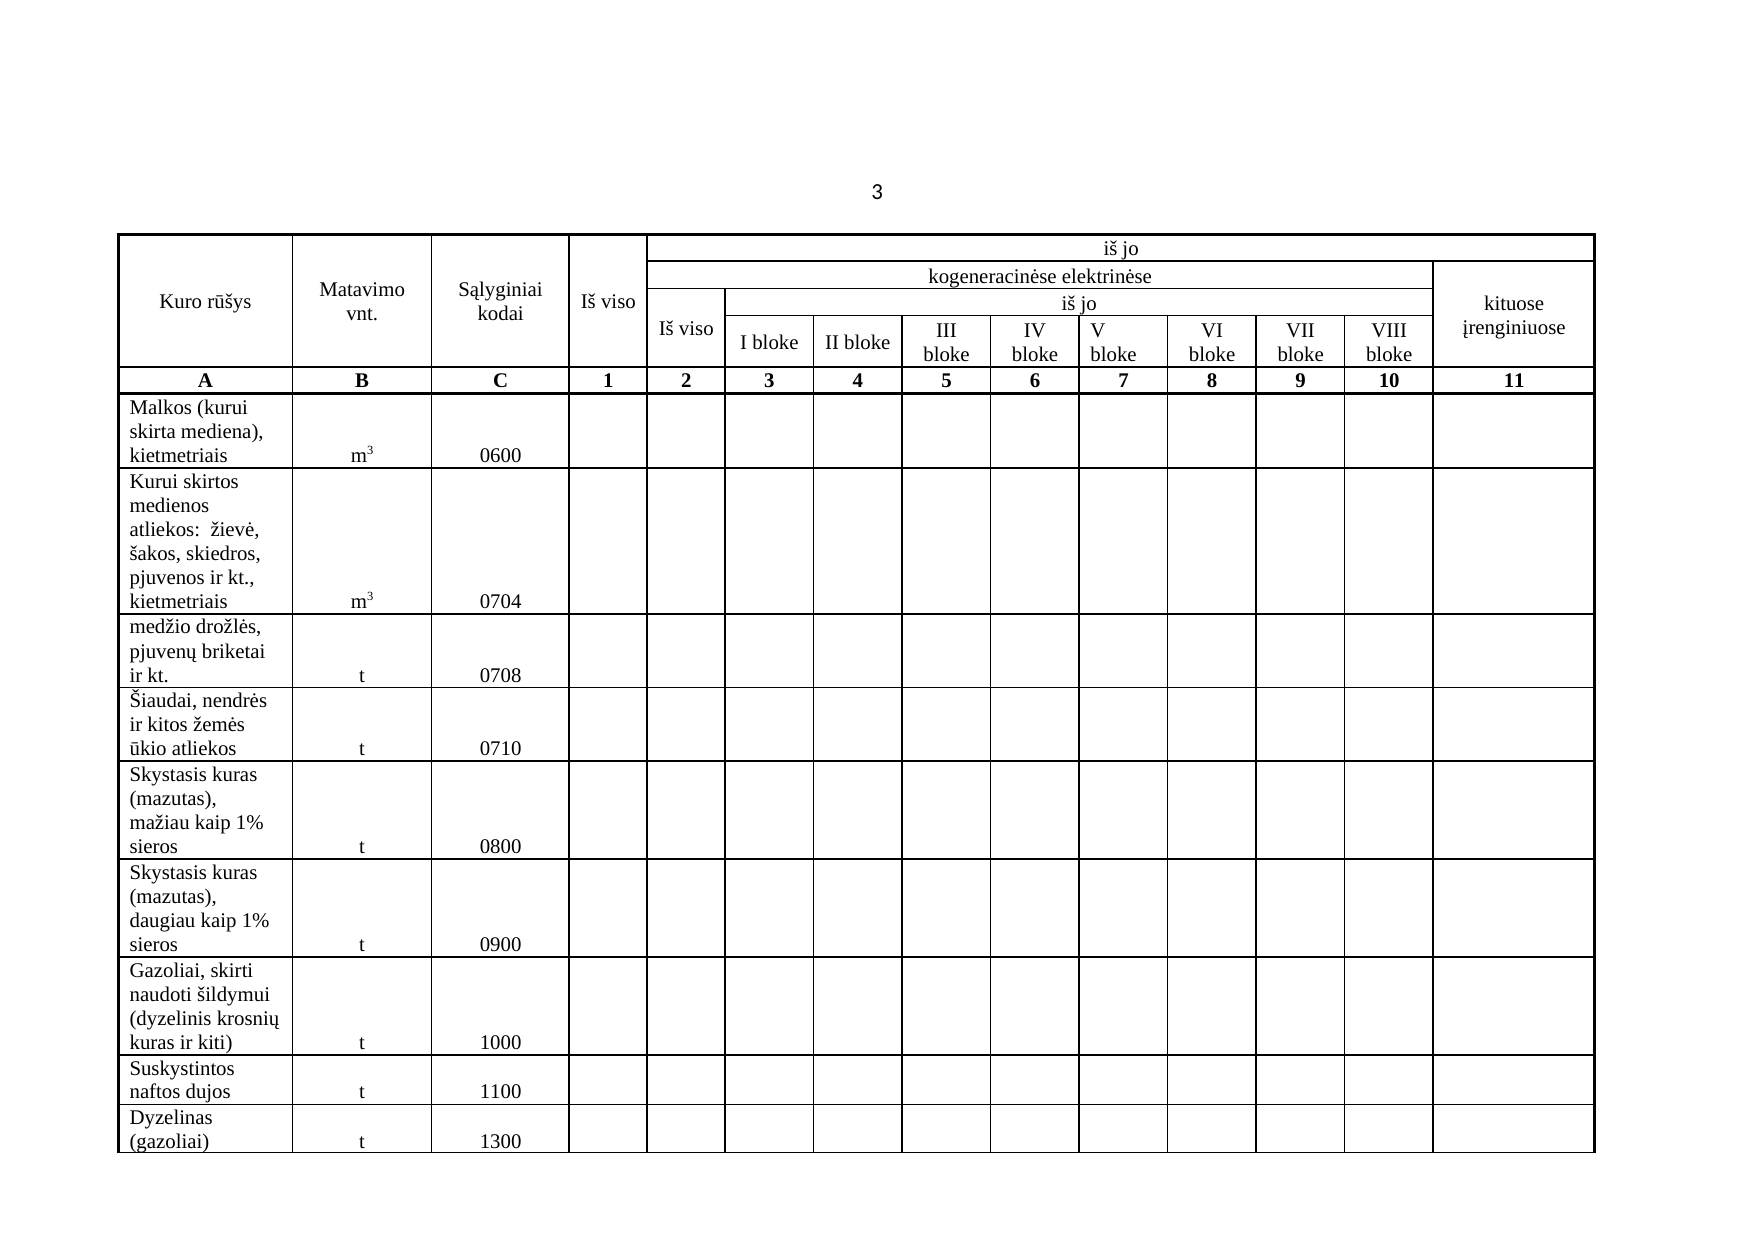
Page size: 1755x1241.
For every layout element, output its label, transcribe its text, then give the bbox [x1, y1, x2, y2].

table_cell Kurui skirtos medienos atliekos: žievė, šakos, skiedros, pjuvenos ir kt., kietmetriais [120, 469, 292, 613]
table_cell 9 [1257, 368, 1344, 392]
table_cell [991, 615, 1078, 687]
table_cell [1345, 958, 1432, 1054]
table_cell 6 [991, 368, 1078, 392]
table_cell [814, 688, 901, 760]
table_cell [991, 762, 1078, 858]
table_cell [1257, 469, 1344, 613]
table_cell Šiaudai, nendrės ir kitos žemės ūkio atliekos [120, 688, 292, 760]
table_cell III bloke [903, 316, 990, 366]
table_cell 1100 [432, 1056, 568, 1103]
table_header Kuro rūšys [120, 236, 292, 366]
table_cell 0800 [432, 762, 568, 858]
table_cell [1080, 860, 1167, 956]
table_cell [903, 1056, 990, 1103]
table_cell [570, 958, 646, 1054]
table_cell 1 [570, 368, 646, 392]
table_cell [903, 860, 990, 956]
table_cell [1434, 958, 1593, 1054]
table_cell m3 [293, 469, 431, 613]
table_cell [814, 1056, 901, 1103]
table_cell 1300 [432, 1105, 568, 1152]
table_cell c [432, 368, 568, 392]
table_cell [903, 762, 990, 858]
table_cell 3 [726, 368, 813, 392]
table_cell [648, 860, 724, 956]
table_header iš jo [648, 236, 1593, 260]
table_cell [1080, 1056, 1167, 1103]
table_cell [903, 395, 990, 467]
table_cell [1257, 615, 1344, 687]
table_cell [570, 860, 646, 956]
table_cell [570, 762, 646, 858]
table_cell [1168, 615, 1255, 687]
table_cell [570, 615, 646, 687]
table_cell [726, 615, 813, 687]
table_cell [570, 688, 646, 760]
table_cell [726, 1056, 813, 1103]
table_cell [726, 395, 813, 467]
table_cell II bloke [814, 316, 901, 366]
table_cell [726, 688, 813, 760]
table_cell [1257, 1105, 1344, 1152]
table_cell Gazoliai, skirti naudoti šildymui (dyzelinis krosnių kuras ir kiti) [120, 958, 292, 1054]
table_cell [1168, 762, 1255, 858]
table_cell t [293, 762, 431, 858]
table_cell [1080, 1105, 1167, 1152]
table_cell [726, 762, 813, 858]
table_cell [1345, 688, 1432, 760]
table_cell I bloke [726, 316, 813, 366]
table_cell 0900 [432, 860, 568, 956]
table_cell [1168, 688, 1255, 760]
table_cell VII bloke [1257, 316, 1344, 366]
table_cell A [120, 368, 292, 392]
table_cell [1345, 860, 1432, 956]
table_cell [1434, 615, 1593, 687]
table_header Sąlyginiai kodai [432, 236, 568, 366]
table_cell [570, 469, 646, 613]
table_cell [1434, 1105, 1593, 1152]
table_cell [1080, 395, 1167, 467]
table_cell [648, 762, 724, 858]
table_cell [648, 1105, 724, 1152]
table_cell [991, 1056, 1078, 1103]
table_cell [814, 395, 901, 467]
table_cell VI bloke [1168, 316, 1255, 366]
table_cell [570, 1105, 646, 1152]
table_cell 11 [1434, 368, 1593, 392]
table_cell 0710 [432, 688, 568, 760]
table_cell [1168, 469, 1255, 613]
table_cell [1257, 762, 1344, 858]
table_cell [1434, 688, 1593, 760]
table_cell t [293, 1105, 431, 1152]
table_cell [648, 958, 724, 1054]
table_cell [991, 688, 1078, 760]
table_cell [726, 860, 813, 956]
table_cell [648, 1056, 724, 1103]
table_cell [726, 958, 813, 1054]
table_cell 8 [1168, 368, 1255, 392]
table_cell 1000 [432, 958, 568, 1054]
table_cell [570, 1056, 646, 1103]
table_cell [1257, 860, 1344, 956]
table_cell [1345, 1105, 1432, 1152]
table_cell [991, 395, 1078, 467]
table_cell [1345, 469, 1432, 613]
table_cell [1434, 469, 1593, 613]
table_cell kituose įrenginiuose [1434, 262, 1593, 366]
table_cell [1345, 615, 1432, 687]
table_cell [991, 1105, 1078, 1152]
table_cell [814, 1105, 901, 1152]
table_cell [903, 1105, 990, 1152]
table_cell [1080, 688, 1167, 760]
table_cell IV bloke [991, 316, 1078, 366]
table_cell [648, 395, 724, 467]
table_cell [1168, 1056, 1255, 1103]
table_cell [648, 688, 724, 760]
table_cell [1434, 1056, 1593, 1103]
table_cell [648, 615, 724, 687]
table_cell 7 [1080, 368, 1167, 392]
table_cell [1080, 469, 1167, 613]
table_cell [1080, 958, 1167, 1054]
table_cell [1168, 860, 1255, 956]
table_cell [814, 469, 901, 613]
table_cell kogeneracinėse elektrinėse [648, 262, 1432, 288]
table_cell [814, 615, 901, 687]
table_cell iš jo [726, 289, 1432, 315]
table_cell medžio drožlės, pjuvenų briketai ir kt. [120, 615, 292, 687]
table_cell t [293, 688, 431, 760]
table_cell Malkos (kurui skirta mediena), kietmetriais [120, 395, 292, 467]
table_cell t [293, 860, 431, 956]
table_cell [1257, 1056, 1344, 1103]
table_cell [991, 860, 1078, 956]
table_cell [903, 688, 990, 760]
table_cell [991, 958, 1078, 1054]
table_cell [903, 958, 990, 1054]
table_cell [991, 469, 1078, 613]
table_cell V bloke [1080, 316, 1167, 366]
table_cell t [293, 1056, 431, 1103]
table_cell [1080, 615, 1167, 687]
table_cell m3 [293, 395, 431, 467]
table_cell Iš viso [648, 289, 724, 366]
table_cell [570, 395, 646, 467]
table_cell Suskystintos naftos dujos [120, 1056, 292, 1103]
table_cell t [293, 615, 431, 687]
table_cell Skystasis kuras (mazutas), mažiau kaip 1% sieros [120, 762, 292, 858]
table_cell VIII bloke [1345, 316, 1432, 366]
table_header Iš viso [570, 236, 646, 366]
table_cell 0704 [432, 469, 568, 613]
table_cell [1345, 395, 1432, 467]
table_cell [1434, 860, 1593, 956]
table_cell Skystasis kuras (mazutas), daugiau kaip 1% sieros [120, 860, 292, 956]
table_cell [814, 762, 901, 858]
table_cell [1434, 395, 1593, 467]
table_cell 2 [648, 368, 724, 392]
table_cell [1257, 958, 1344, 1054]
table_cell [1080, 762, 1167, 858]
table_cell [1257, 688, 1344, 760]
table_cell [1345, 762, 1432, 858]
table_cell 5 [903, 368, 990, 392]
table_cell 10 [1345, 368, 1432, 392]
table_cell [814, 860, 901, 956]
table_cell 4 [814, 368, 901, 392]
table_cell [903, 469, 990, 613]
table_cell 0708 [432, 615, 568, 687]
table_cell [1434, 762, 1593, 858]
table_cell [1168, 958, 1255, 1054]
table_cell 0600 [432, 395, 568, 467]
table_cell [726, 1105, 813, 1152]
table_cell [648, 469, 724, 613]
table_cell [903, 615, 990, 687]
table_cell Dyzelinas (gazoliai) [120, 1105, 292, 1152]
table_cell [1168, 395, 1255, 467]
table_header Matavimo vnt. [293, 236, 431, 366]
table_cell [814, 958, 901, 1054]
table_cell B [293, 368, 431, 392]
table_cell t [293, 958, 431, 1054]
table_cell [726, 469, 813, 613]
table_cell [1168, 1105, 1255, 1152]
table_cell [1345, 1056, 1432, 1103]
table_cell [1257, 395, 1344, 467]
